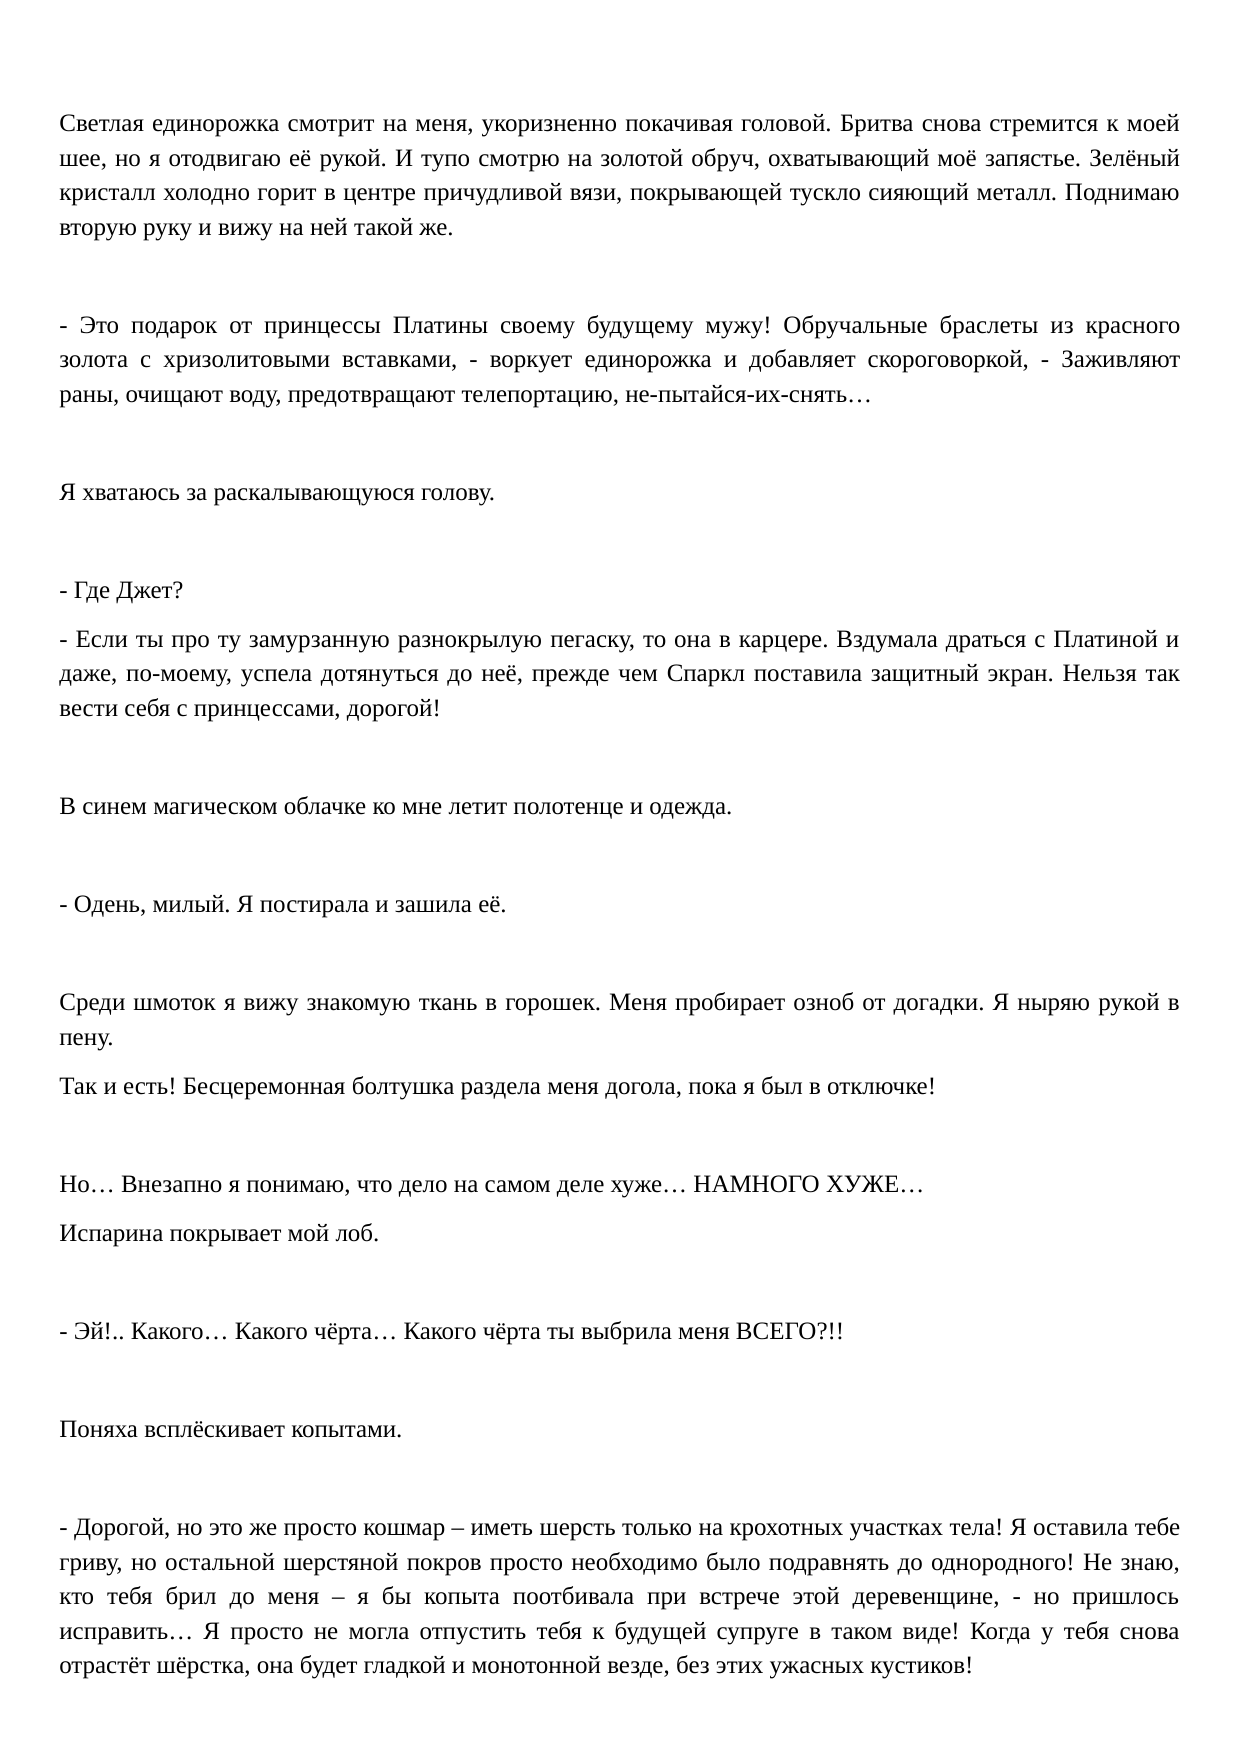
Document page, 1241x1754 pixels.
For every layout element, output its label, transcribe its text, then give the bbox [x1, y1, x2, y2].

text Я хватаюсь за раскалывающуюся голову. [59, 477, 1181, 506]
text Испарина покрывает мой лоб. [59, 1218, 1181, 1247]
text - Одень, милый. Я постирала и зашила её. [59, 889, 1181, 918]
text В синем магическом облачке ко мне летит полотенце и одежда. [59, 791, 1181, 820]
text Но… Внезапно я понимаю, что дело на самом деле хуже… НАМНОГО ХУЖЕ… [59, 1169, 1181, 1198]
text Среди шмоток я вижу знакомую ткань в горошек. Меня пробирает озноб от догадки. Я ныряю рукой в пену. [59, 987, 1181, 1051]
text Поняха всплёскивает копытами. [59, 1414, 1181, 1443]
text - Если ты про ту замурзанную разнокрылую пегаску, то она в карцере. Вздумала драться с Платиной и даже, по-моему, успела дотянуться до неё, прежде чем Спаркл поставила защитный экран. Нельзя так вести себя с принцессами, дорогой! [59, 624, 1181, 722]
text - Где Джет? [59, 575, 1181, 604]
text - Эй!.. Какого… Какого чёрта… Какого чёрта ты выбрила меня ВСЕГО?!! [59, 1316, 1181, 1345]
text Светлая единорожка смотрит на меня, укоризненно покачивая головой. Бритва снова стремится к моей шее, но я отодвигаю её рукой. И тупо смотрю на золотой обруч, охватывающий моё запястье. Зелёный кристалл холодно горит в центре причудливой вязи, покрывающей тускло сияющий металл. Поднимаю вторую руку и вижу на ней такой же. [59, 108, 1181, 240]
text Так и есть! Бесцеремонная болтушка раздела меня догола, пока я был в отключке! [59, 1071, 1181, 1099]
text - Это подарок от принцессы Платины своему будущему мужу! Обручальные браслеты из красного золота с хризолитовыми вставками, - воркует единорожка и добавляет скороговоркой, - Заживляют раны, очищают воду, предотвращают телепортацию, не-пытайся-их-снять… [59, 310, 1181, 407]
text - Дорогой, но это же просто кошмар – иметь шерсть только на крохотных участках тела! Я оставила тебе гриву, но остальной шерстяной покров просто необходимо было подравнять до однородного! Не знаю, кто тебя брил до меня – я бы копыта поотбивала при встрече этой деревенщине, - но пришлось исправить… Я просто не могла отпустить тебя к будущей супруге в таком виде! Когда у тебя снова отрастёт шёрстка, она будет гладкой и монотонной везде, без этих ужасных кустиков! [59, 1512, 1181, 1679]
